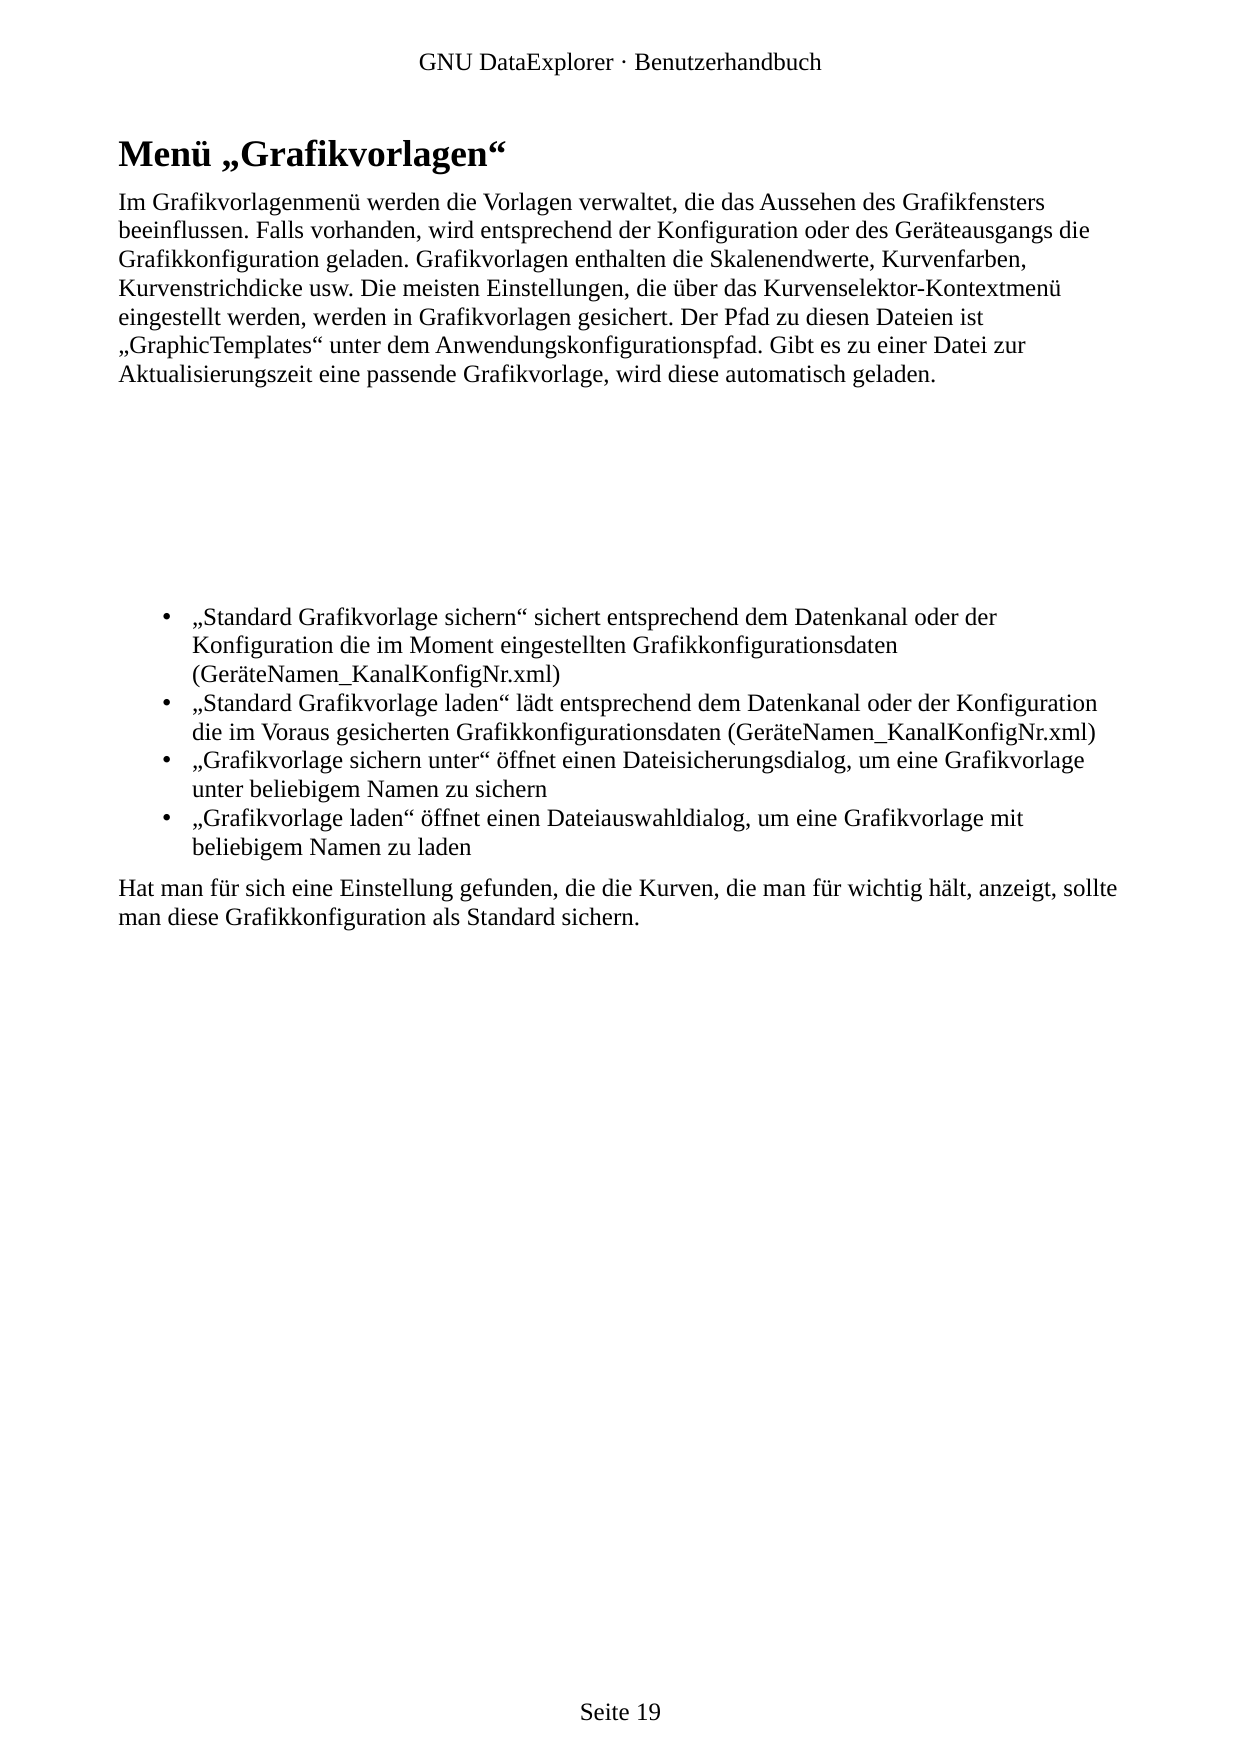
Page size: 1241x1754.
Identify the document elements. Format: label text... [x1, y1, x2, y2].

list „Grafikvorlage laden“ öffnet einen Dateiauswahldialog, um eine Grafikvorlage mit beliebigem Namen zu laden [162, 803, 1122, 860]
list „Standard Grafikvorlage laden“ lädt entsprechend dem Datenkanal oder der Konfiguration die im Voraus gesicherten Grafikkonfigurationsdaten (GeräteNamen_KanalKonfigNr.xml) [162, 688, 1122, 745]
text Hat man für sich eine Einstellung gefunden, die die Kurven, die man für wichtig hält, anzeigt, sollte man diese Grafikkonfiguration als Standard sichern. [118, 873, 1122, 959]
list „Grafikvorlage sichern unter“ öffnet einen Dateisicherungsdialog, um eine Grafikvorlage unter beliebigem Namen zu sichern [162, 745, 1122, 803]
list „Standard Grafikvorlage sichern“ sichert entsprechend dem Datenkanal oder der Konfiguration die im Moment eingestellten Grafikkonfigurationsdaten (GeräteNamen_KanalKonfigNr.xml) [162, 602, 1122, 688]
text Im Grafikvorlagenmenü werden die Vorlagen verwaltet, die das Aussehen des Grafikfensters beeinflussen. Falls vorhanden, wird entsprechend der Konfiguration oder des Geräteausgangs die Grafikkonfiguration geladen. Grafikvorlagen enthalten die Skalenendwerte, Kurvenfarben, Kurvenstrichdicke usw. Die meisten Einstellungen, die über das Kurvenselektor-Kontextmenü eingestellt werden, werden in Grafikvorlagen gesichert. Der Pfad zu diesen Dateien ist „GraphicTemplates“ unter dem Anwendungskonfigurationspfad. Gibt es zu einer Datei zur Aktualisierungszeit eine passende Grafikvorlage, wird diese automatisch geladen. [118, 187, 1122, 388]
subtitle Menü „Grafikvorlagen“ [118, 131, 1122, 174]
